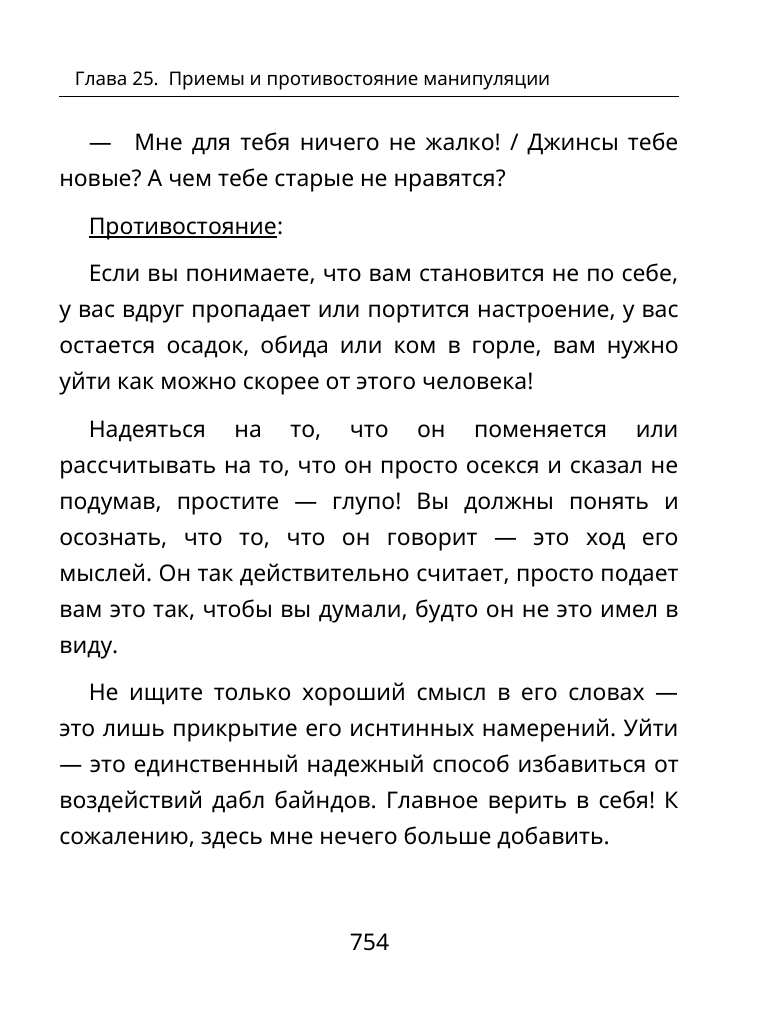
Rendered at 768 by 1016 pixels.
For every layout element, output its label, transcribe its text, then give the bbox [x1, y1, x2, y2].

text Если вы понимаете, что вам становится не по себе, у вас вдруг пропадает или портится настроение, у вас остается осадок, обида или ком в горле, вам нужно уйти как можно скорее от этого человека! [59, 257, 679, 396]
list Мне для тебя ничего не жалко! / Джинсы тебе новые? А чем тебе старые не нравятся? [59, 126, 679, 193]
text Противостояние: [59, 210, 679, 241]
text Не ищите только хороший смысл в его словах — это лишь прикрытие его иснтинных намерений. Уйти — это единственный надежный способ избавиться от воздействий дабл байндов. Главное верить в себя! К сожалению, здесь мне нечего больше добавить. [59, 676, 679, 851]
text Надеяться на то, что он поменяется или рассчитывать на то, что он просто осекся и сказал не подумав, простите — глупо! Вы должны понять и осознать, что то, что он говорит — это ход его мыслей. Он так действительно считает, просто подает вам это так, чтобы вы думали, будто он не это имел в виду. [59, 413, 679, 660]
